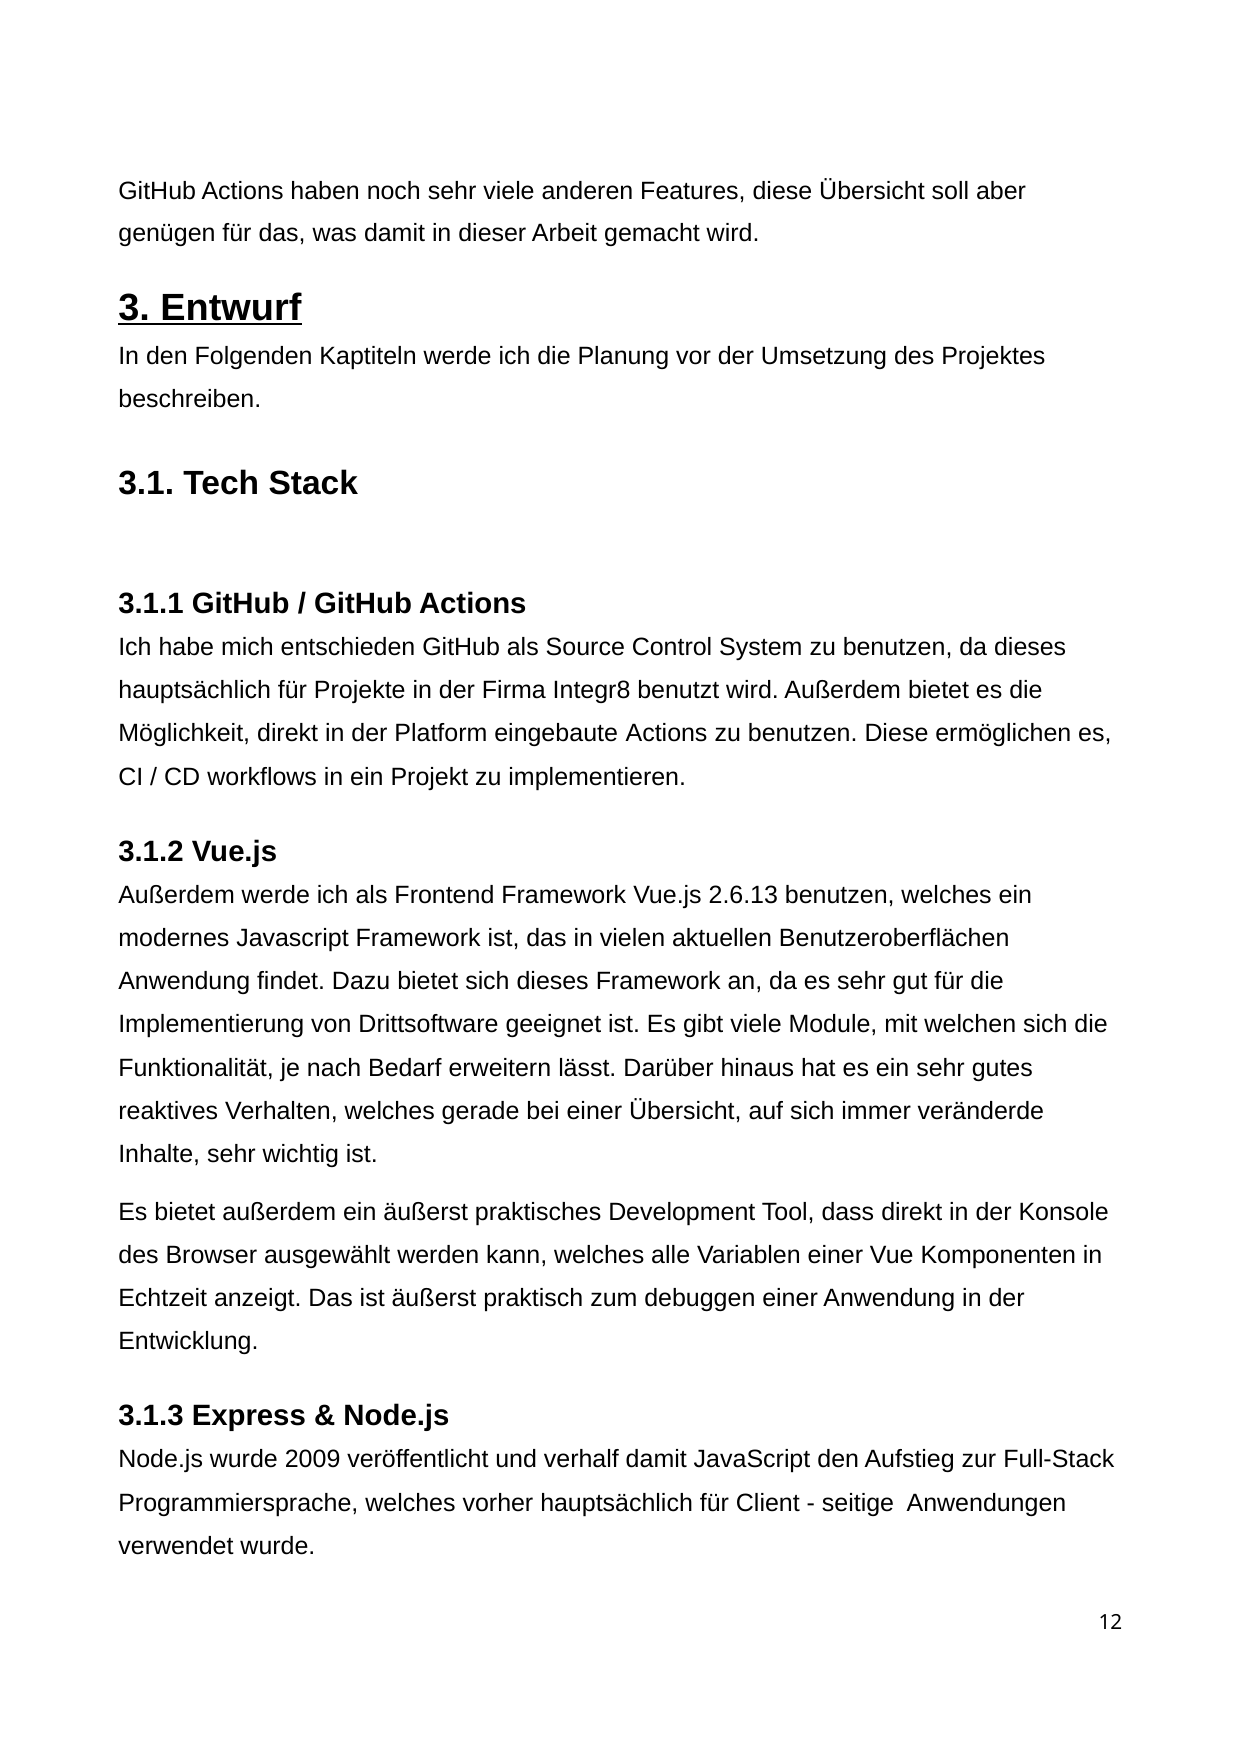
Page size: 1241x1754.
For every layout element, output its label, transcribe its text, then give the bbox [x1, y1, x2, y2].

text Es bietet außerdem ein äußerst praktisches Development Tool, dass direkt in der Konsole des Browser ausgewählt werden kann, welches alle Variablen einer Vue Komponenten in Echtzeit anzeigt. Das ist äußerst praktisch zum debuggen einer Anwendung in der Entwicklung. [118, 1197, 1122, 1355]
subtitle 3. Entwurf [118, 285, 1122, 328]
text Ich habe mich entschieden GitHub als Source Control System zu benutzen, da dieses hauptsächlich für Projekte in der Firma Integr8 benutzt wird. Außerdem bietet es die Möglichkeit, direkt in der Platform eingebaute Actions zu benutzen. Diese ermöglichen es, CI / CD workflows in ein Projekt zu implementieren. [118, 632, 1122, 790]
subtitle 3.1.3 Express & Node.js [118, 1398, 1122, 1432]
text Außerdem werde ich als Frontend Framework Vue.js 2.6.13 benutzen, welches ein modernes Javascript Framework ist, das in vielen aktuellen Benutzeroberflächen Anwendung findet. Dazu bietet sich dieses Framework an, da es sehr gut für die Implementierung von Drittsoftware geeignet ist. Es gibt viele Module, mit welchen sich die Funktionalität, je nach Bedarf erweitern lässt. Darüber hinaus hat es ein sehr gutes reaktives Verhalten, welches gerade bei einer Übersicht, auf sich immer veränderde Inhalte, sehr wichtig ist. [118, 880, 1122, 1168]
subtitle 3.1. Tech Stack [118, 462, 1122, 501]
subtitle 3.1.1 GitHub / GitHub Actions [118, 586, 1122, 620]
text In den Folgenden Kaptiteln werde ich die Planung vor der Umsetzung des Projektes beschreiben. [118, 341, 1122, 413]
subtitle 3.1.2 Vue.js [118, 834, 1122, 868]
text GitHub Actions haben noch sehr viele anderen Features, diese Übersicht soll aber genügen für das, was damit in dieser Arbeit gemacht wird. [118, 176, 1122, 247]
text Node.js wurde 2009 veröffentlicht und verhalf damit JavaScript den Aufstieg zur Full-Stack Programmiersprache, welches vorher hauptsächlich für Client - seitige Anwendungen verwendet wurde. [118, 1444, 1122, 1559]
